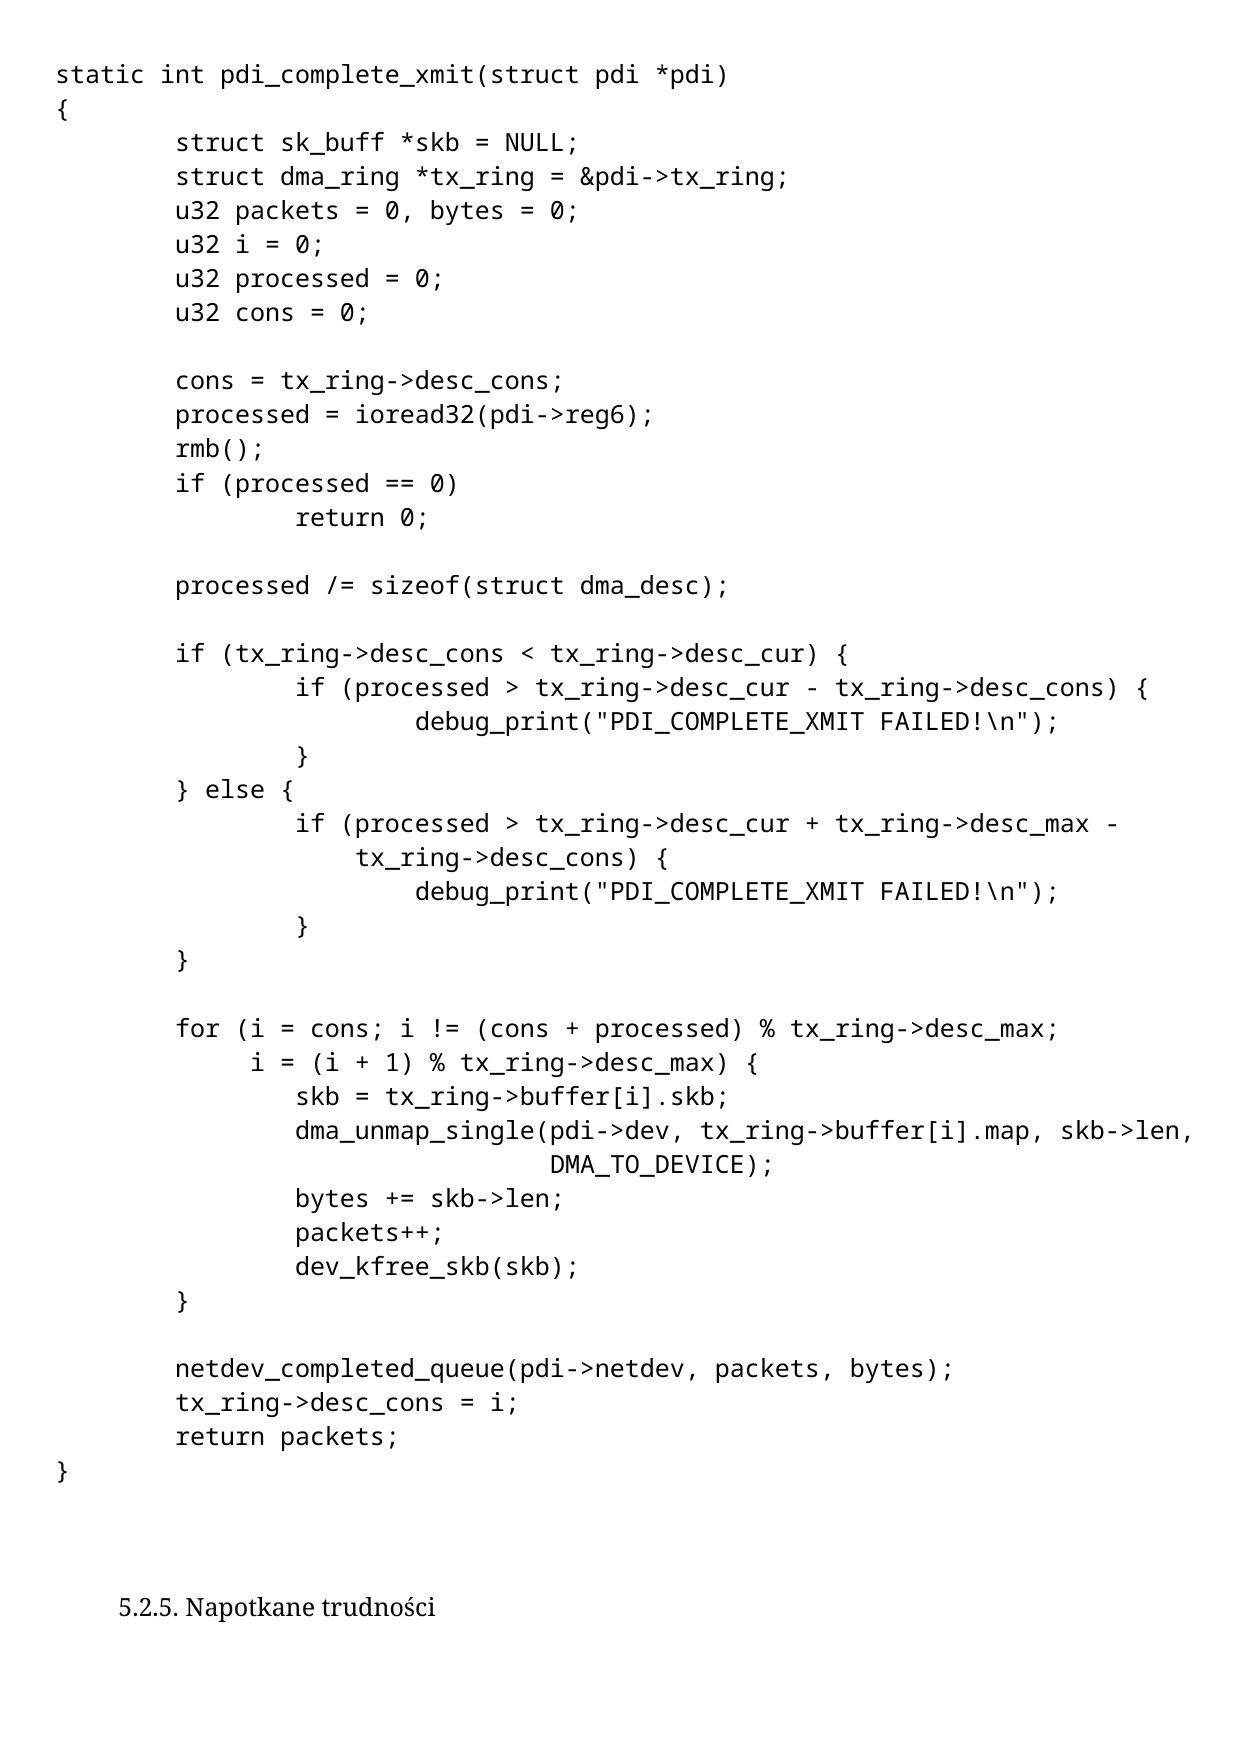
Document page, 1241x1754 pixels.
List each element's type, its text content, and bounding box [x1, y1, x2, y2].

text 5.2.5. Napotkane trudności [118, 1589, 1122, 1623]
